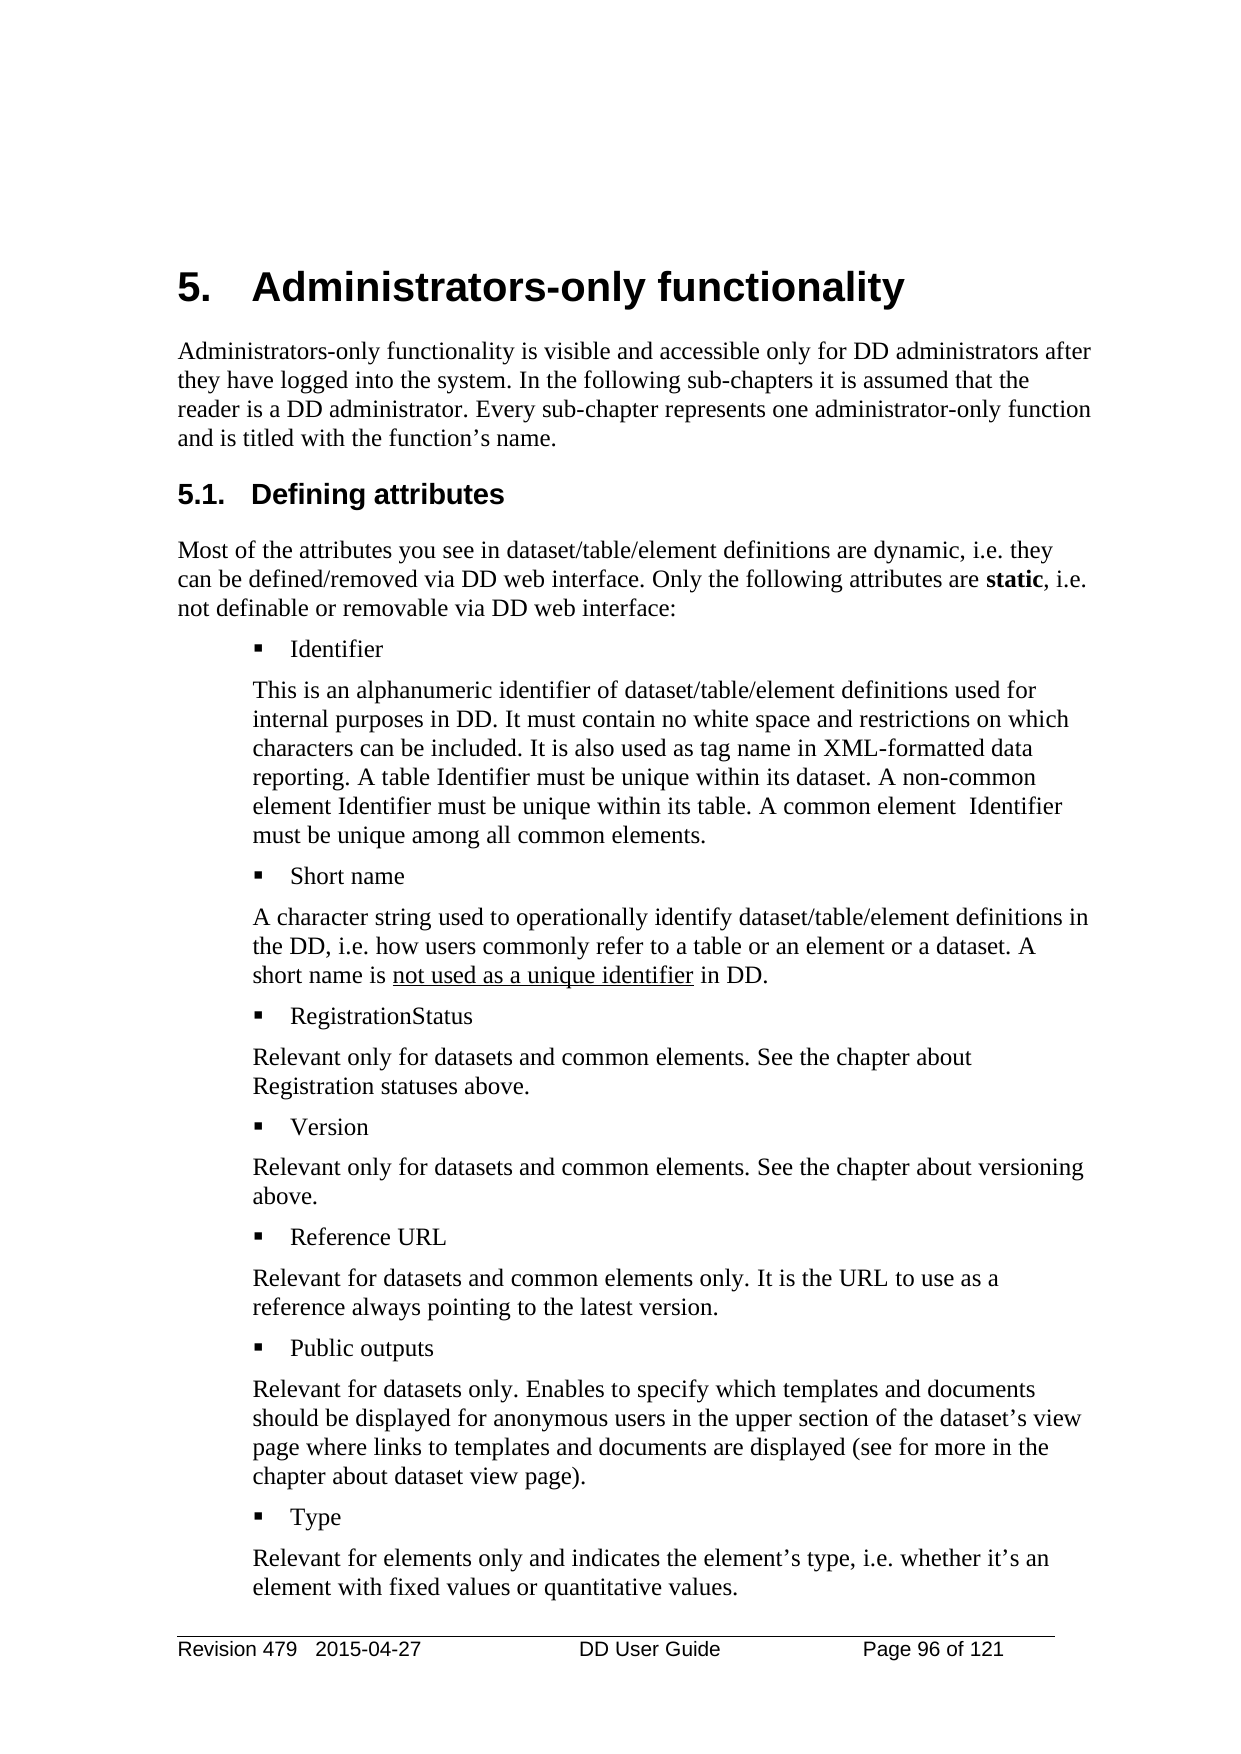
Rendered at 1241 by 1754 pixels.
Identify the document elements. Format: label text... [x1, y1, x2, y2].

text Relevant for datasets and common elements only. It is the URL to use as a reference always pointing to the latest version. [252, 1263, 1092, 1321]
list Version [252, 1111, 1092, 1140]
subtitle Defining attributes [177, 477, 1092, 510]
list Public outputs [252, 1333, 1092, 1362]
list Reference URL [252, 1222, 1092, 1251]
text This is an alphanumeric identifier of dataset/table/element definitions used for internal purposes in DD. It must contain no white space and restrictions on which characters can be included. It is also used as tag name in XML-formatted data reporting. A table Identifier must be unique within its dataset. A non-common element Identifier must be unique within its table. A common element Identifier must be unique among all common elements. [252, 675, 1092, 849]
list Identifier [252, 634, 1092, 663]
list RegistrationStatus [252, 1001, 1092, 1030]
text Relevant only for datasets and common elements. See the chapter about Registration statuses above. [252, 1041, 1092, 1099]
text A character string used to operationally identify dataset/table/element definitions in the DD, i.e. how users commonly refer to a table or an element or a dataset. A short name is not used as a unique identifier in DD. [252, 902, 1092, 989]
list Short name [252, 861, 1092, 890]
text Administrators-only functionality is visible and accessible only for DD administrators after they have logged into the system. In the following sub-chapters it is assumed that the reader is a DD administrator. Every sub-chapter represents one administrator-only function and is titled with the function’s name. [177, 336, 1092, 452]
subtitle Administrators-only functionality [177, 263, 1092, 311]
text Most of the attributes you see in dataset/table/element definitions are dynamic, i.e. they can be defined/removed via DD web interface. Only the following attributes are static, i.e. not definable or removable via DD web interface: [177, 535, 1092, 622]
text Relevant only for datasets and common elements. See the chapter about versioning above. [252, 1152, 1092, 1210]
text Relevant for elements only and indicates the element’s type, i.e. whether it’s an element with fixed values or quantitative values. [252, 1542, 1092, 1601]
text Relevant for datasets only. Enables to specify which templates and documents should be displayed for anonymous users in the upper section of the dataset’s view page where links to templates and documents are displayed (see for more in the chapter about dataset view page). [252, 1374, 1092, 1490]
list Type [252, 1502, 1092, 1531]
